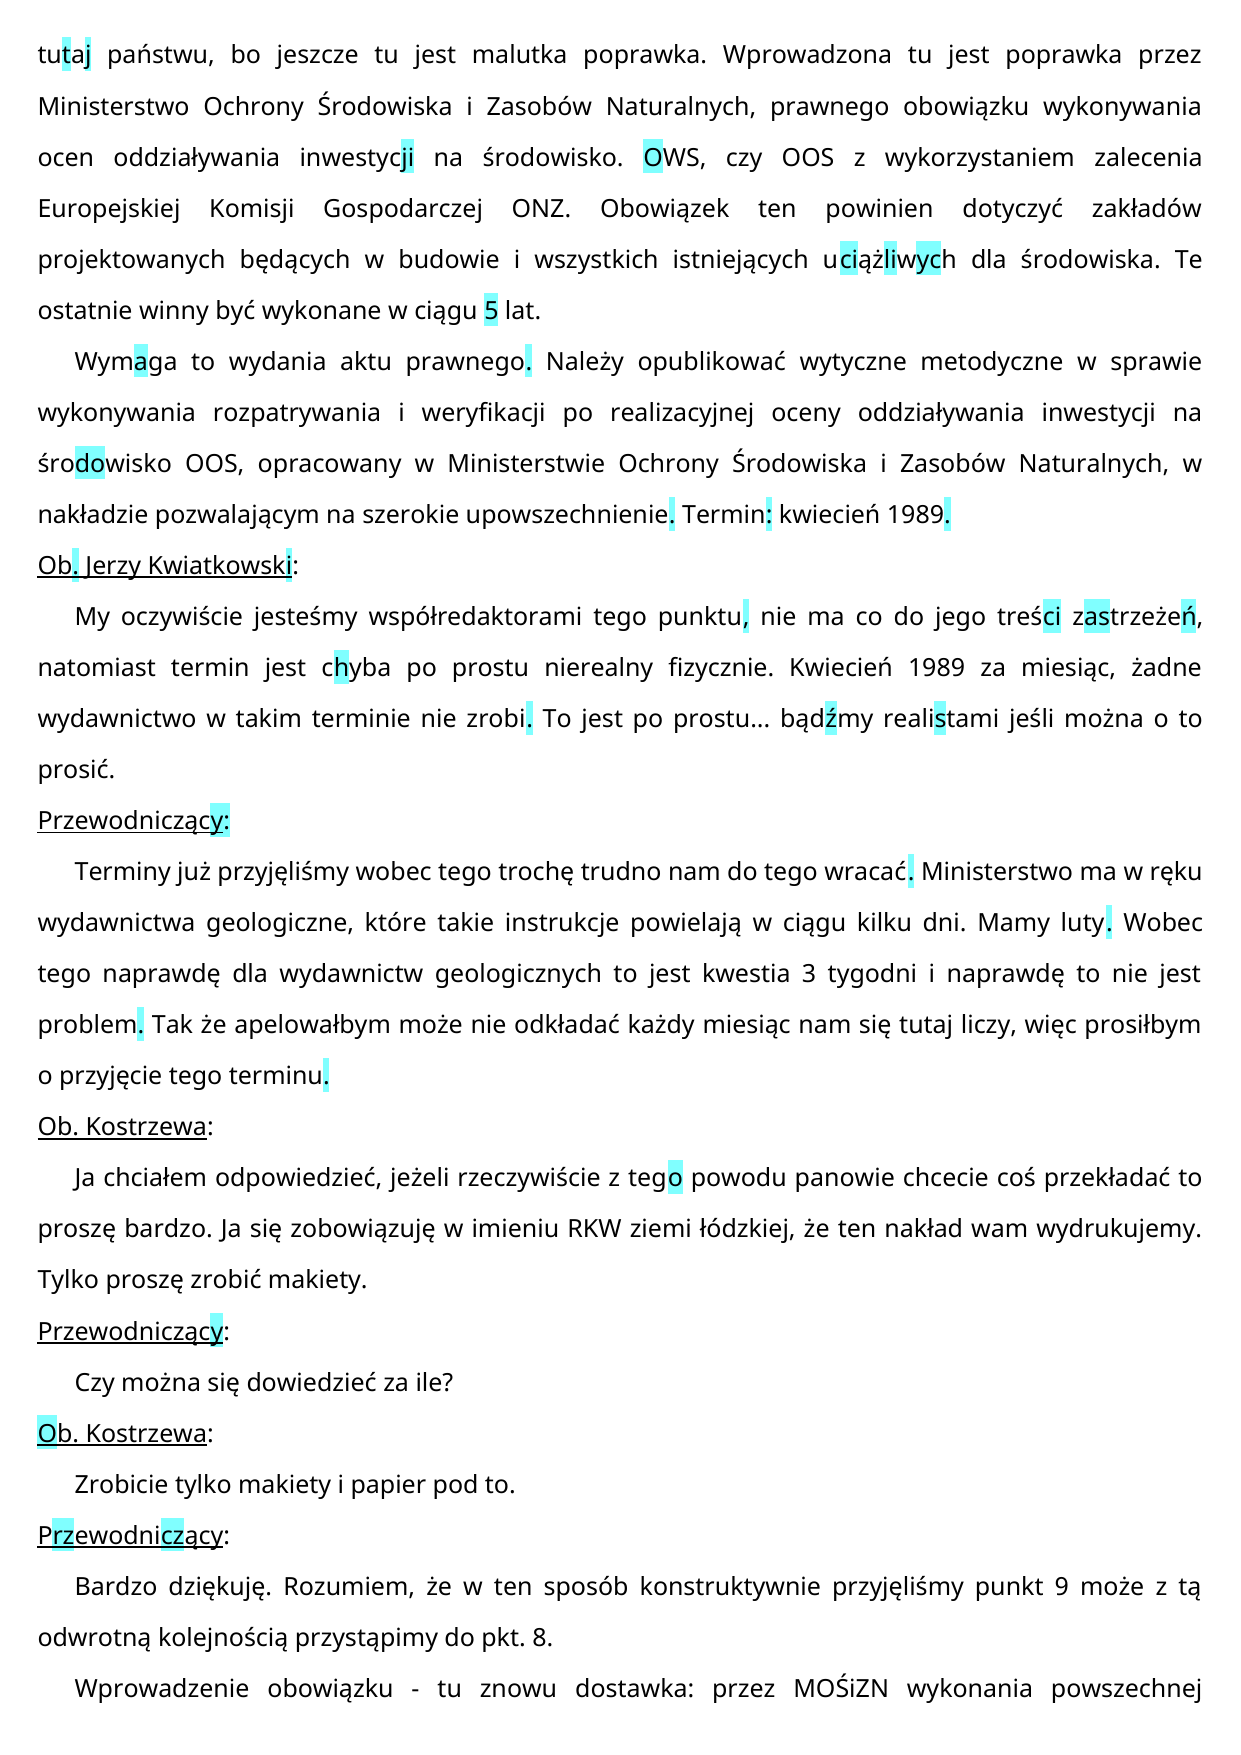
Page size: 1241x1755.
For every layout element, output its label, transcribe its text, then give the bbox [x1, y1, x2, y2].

text Terminy już przyjęliśmy wobec tego trochę trudno nam do tego wracać. Ministerstwo ma w ręku wydawnictwa geologiczne, które takie instrukcje powielają w ciągu kilku dni. Mamy luty. Wobec tego naprawdę dla wydawnictw geologicznych to jest kwestia 3 tygodni i naprawdę to nie jest problem. Tak że apelowałbym może nie odkładać każdy miesiąc nam się tutaj liczy, więc prosiłbym o przyjęcie tego terminu. [37, 854, 1203, 1092]
text Zrobicie tylko makiety i papier pod to. [37, 1466, 1203, 1500]
text Ob. Kostrzewa: [37, 1109, 1203, 1143]
text Przewodniczący: [37, 803, 1203, 837]
text Przewodniczący: [37, 1517, 1203, 1551]
text Czy można się dowiedzieć za ile? [37, 1364, 1203, 1398]
text Ob. Jerzy Kwiatkowski: [37, 548, 1203, 582]
text My oczywiście jesteśmy współredaktorami tego punktu, nie ma co do jego treści zastrzeżeń, natomiast termin jest chyba po prostu nierealny fizycznie. Kwiecień 1989 za miesiąc, żadne wydawnictwo w takim terminie nie zrobi. To jest po prostu... bądźmy realistami jeśli można o to prosić. [37, 599, 1203, 786]
text Ja chciałem odpowiedzieć, jeżeli rzeczywiście z tego powodu panowie chcecie coś przekładać to proszę bardzo. Ja się zobowiązuję w imieniu RKW ziemi łódzkiej, że ten nakład wam wydrukujemy. Tylko proszę zrobić makiety. [37, 1160, 1203, 1296]
text Wprowadzenie obowiązku - tu znowu dostawka: przez MOŚiZN wykonania powszechnej [37, 1671, 1203, 1704]
text Bardzo dziękuję. Rozumiem, że w ten sposób konstruktywnie przyjęliśmy punkt 9 może z tą odwrotną kolejnością przystąpimy do pkt. 8. [37, 1568, 1203, 1653]
text Przewodniczący: [37, 1313, 1203, 1347]
text tutaj państwu, bo jeszcze tu jest malutka poprawka. Wprowadzona tu jest poprawka przez Ministerstwo Ochrony Środowiska i Zasobów Naturalnych, prawnego obowiązku wykonywania ocen oddziaływania inwestycji na środowisko. OWS, czy OOS z wykorzystaniem zalecenia Europejskiej Komisji Gospodarczej ONZ. Obowiązek ten powinien dotyczyć zakładów projektowanych będących w budowie i wszystkich istniejących uciążliwych dla środowiska. Te ostatnie winny być wykonane w ciągu 5 lat. [37, 37, 1203, 326]
text Ob. Kostrzewa: [37, 1415, 1203, 1449]
text Wymaga to wydania aktu prawnego. Należy opublikować wytyczne metodyczne w sprawie wykonywania rozpatrywania i weryfikacji po realizacyjnej oceny oddziaływania inwestycji na środowisko OOS, opracowany w Ministerstwie Ochrony Środowiska i Zasobów Naturalnych, w nakładzie pozwalającym na szerokie upowszechnienie. Termin: kwiecień 1989. [37, 343, 1203, 531]
